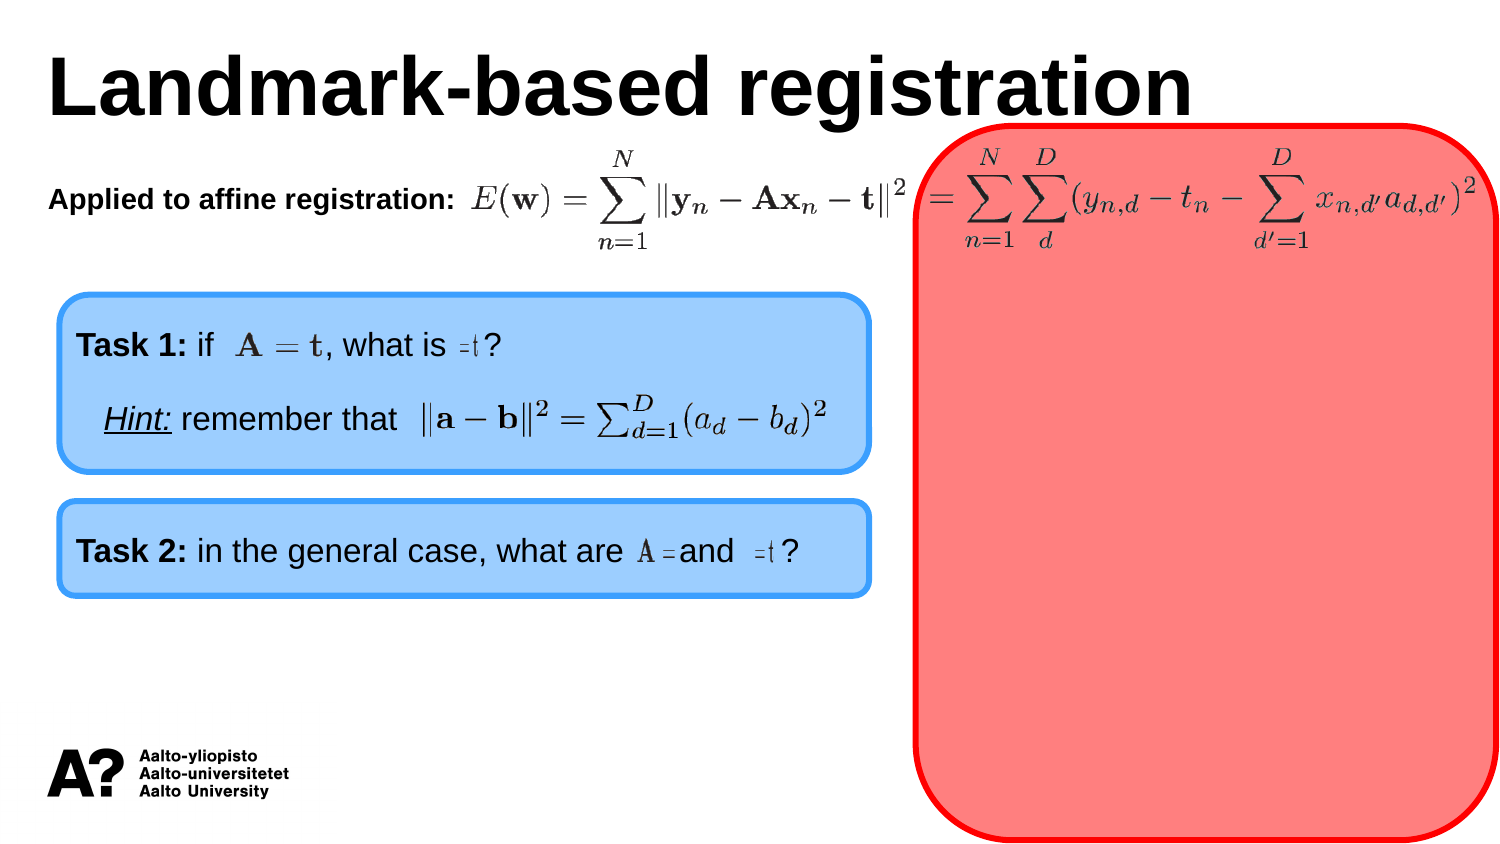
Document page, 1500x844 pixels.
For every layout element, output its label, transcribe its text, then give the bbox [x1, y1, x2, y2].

picture [459, 305, 478, 364]
picture [413, 383, 834, 473]
picture [235, 305, 322, 364]
picture [637, 511, 675, 570]
list Landmark-based registration [47, 32, 1442, 197]
picture [930, 130, 1475, 259]
text_box [915, 162, 1497, 841]
text_box Task 2: in the general case, what are and ? [66, 532, 637, 570]
text_box [59, 501, 870, 596]
list Applied to affine registration: [48, 180, 1375, 284]
picture [754, 511, 774, 570]
picture [0, 702, 337, 844]
text_box Task 1: if , what is ? Hint: remember that [66, 326, 843, 438]
text_box Task 2: in the general case, what are and ? [675, 532, 754, 570]
text_box Task 2: in the general case, what are and ? [774, 532, 843, 570]
picture [471, 132, 905, 259]
text_box [59, 294, 869, 472]
